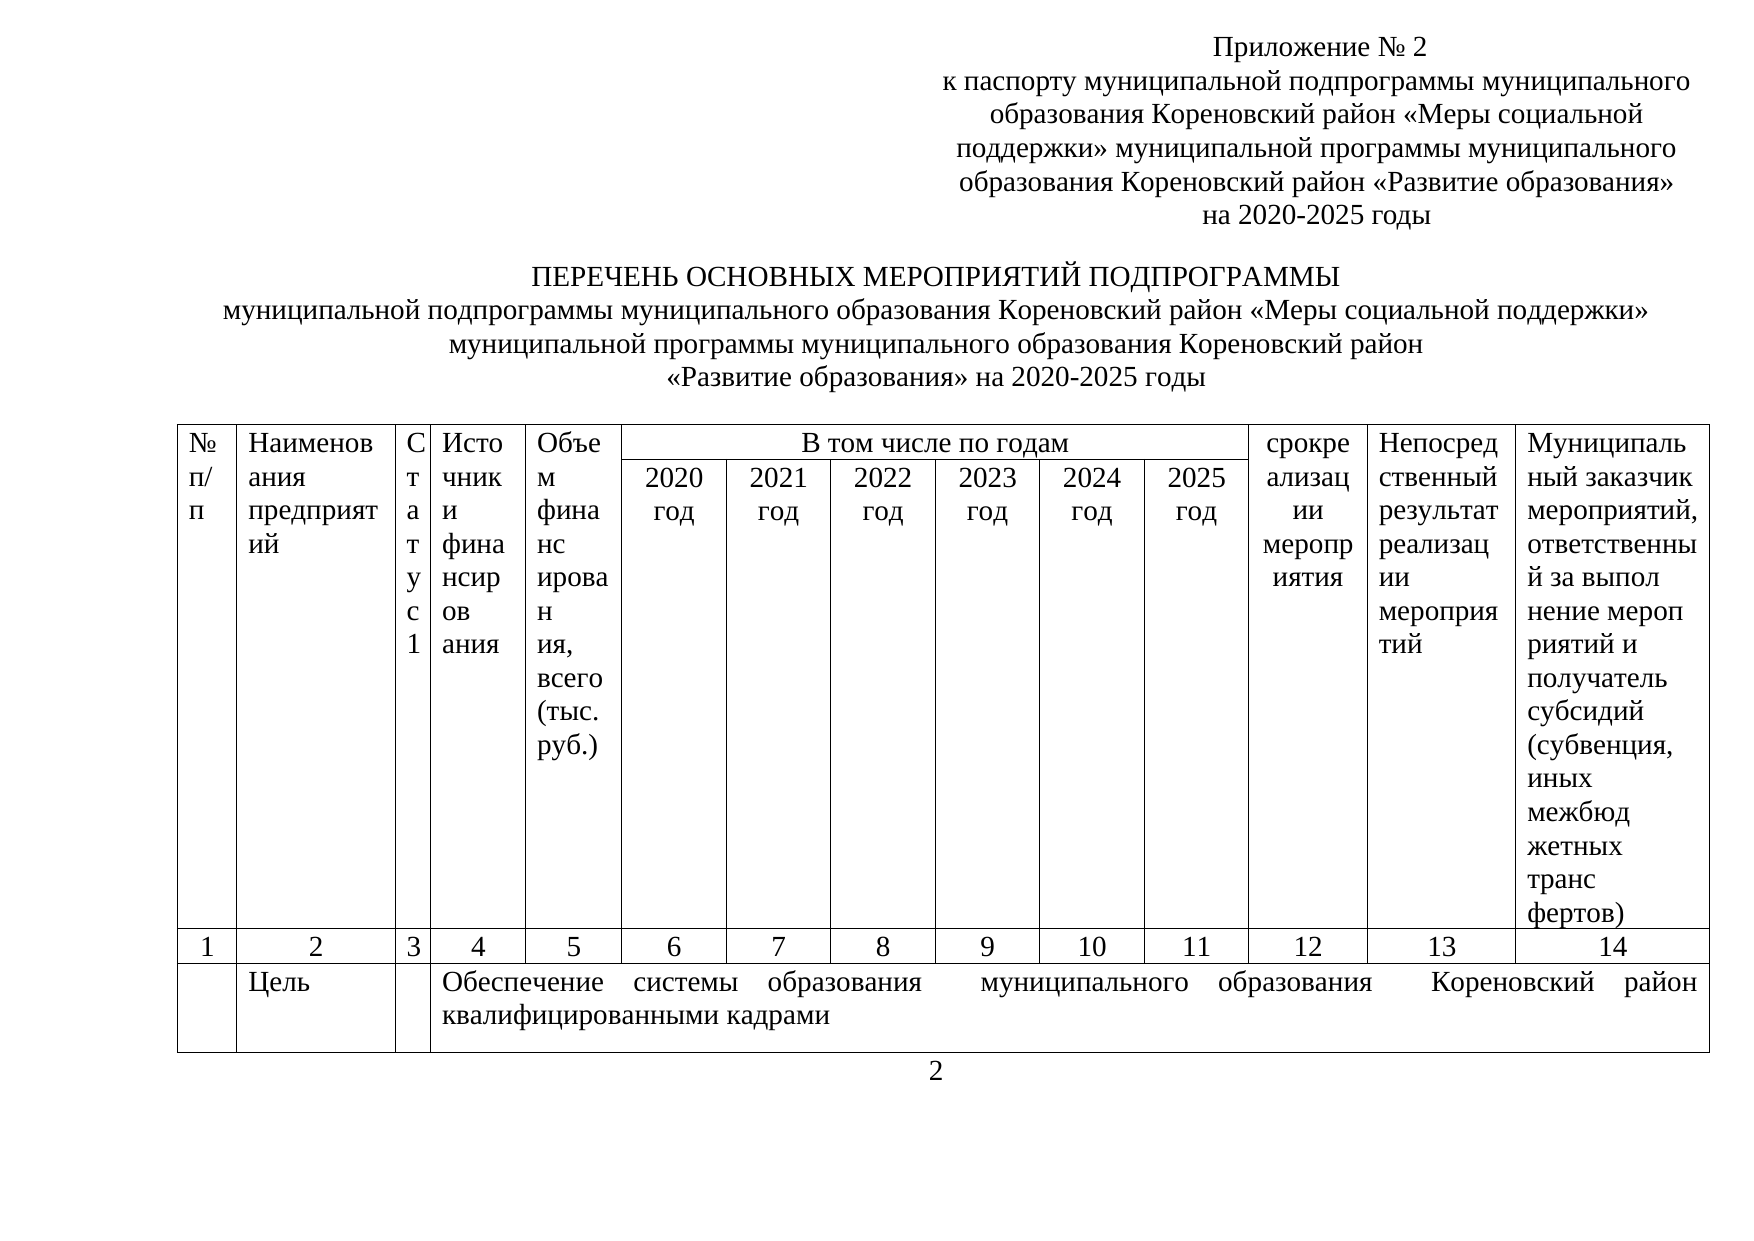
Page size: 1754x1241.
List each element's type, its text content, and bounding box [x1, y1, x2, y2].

table_cell 1 [178, 929, 236, 963]
table_header Непосредственный результат реализации мероприятий [1368, 425, 1515, 928]
text ПЕРЕЧЕНЬ ОСНОВНЫХ МЕРОПРИЯТИЙ ПОДПРОГРАММЫ [177, 259, 1695, 292]
table_cell 3 [396, 929, 430, 963]
table_cell Цель [237, 964, 395, 1052]
table_header Ста тус 1 [396, 425, 430, 928]
table_header Наименования предприятий [237, 425, 395, 928]
table_cell 10 [1040, 929, 1144, 963]
table_header Объем финанс ирован ия, всего (тыс. руб.) [526, 425, 621, 928]
table_header Муниципальный заказчик мероприятий, ответственный за выпол нение мероп риятий и получатель субсидий (субвенция, иных межбюд жетных транс фертов) [1516, 425, 1709, 928]
table_cell 2022 год [831, 460, 935, 928]
table_cell 2025 год [1145, 460, 1248, 928]
table_cell 2024 год [1040, 460, 1144, 928]
text 2 [177, 1053, 1695, 1086]
table_cell 14 [1516, 929, 1709, 963]
table_cell 2023 год [936, 460, 1039, 928]
table_cell 9 [936, 929, 1039, 963]
table_cell 7 [727, 929, 830, 963]
table_cell 11 [1145, 929, 1248, 963]
table_header № п/п [178, 425, 236, 928]
table_cell 2021 год [727, 460, 830, 928]
table_cell 4 [431, 929, 525, 963]
table_cell 2020 год [622, 460, 726, 928]
table_cell 8 [831, 929, 935, 963]
table_cell 13 [1368, 929, 1515, 963]
table_header В том числе по годам [622, 425, 1248, 459]
table_header срокреализации мероприятия [1249, 425, 1367, 928]
table_cell 2 [237, 929, 395, 963]
table_cell [178, 964, 236, 1052]
table_header Приложение № 2 к паспорту муниципальной подпрограммы муниципального образования Кореновский район «Меры социальной поддержки» муниципальной программы муниципального образования Кореновский район «Развитие образования» на 2020-2025 годы [929, 30, 1704, 231]
table_cell Обеспечение системы образования муниципального образования Кореновский район квалифицированными кадрами [431, 964, 1709, 1052]
table_header Источники финансиров ания [431, 425, 525, 928]
table_cell 12 [1249, 929, 1367, 963]
table_cell 6 [622, 929, 726, 963]
table_cell 5 [526, 929, 621, 963]
text муниципальной подпрограммы муниципального образования Кореновский район «Меры социальной поддержки» муниципальной программы муниципального образования Кореновский район [177, 292, 1695, 359]
text «Развитие образования» на 2020-2025 годы [177, 359, 1695, 393]
table_header [185, 30, 929, 231]
table_cell [396, 964, 430, 1052]
